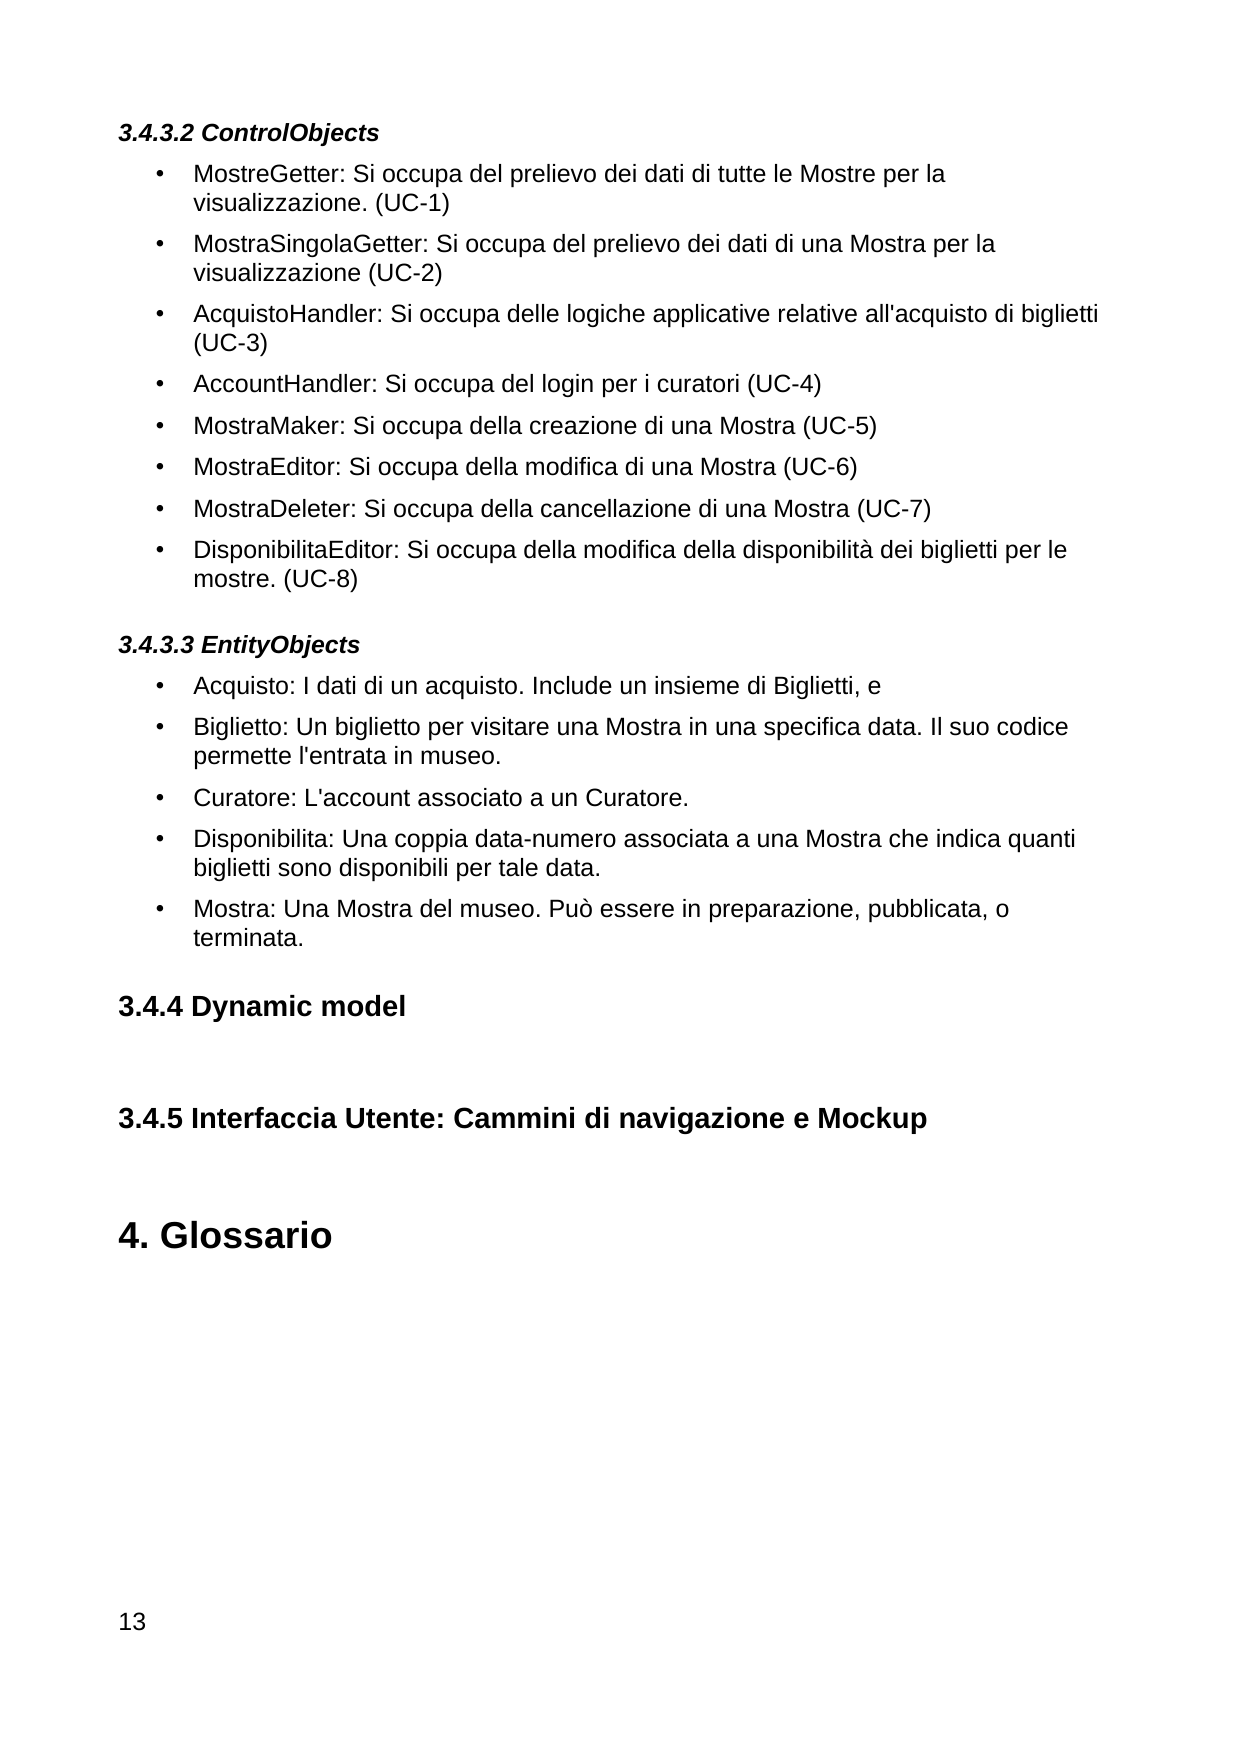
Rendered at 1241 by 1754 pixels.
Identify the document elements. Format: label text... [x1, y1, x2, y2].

subtitle 3.4.3.2 ControlObjects [118, 118, 1122, 147]
list Mostra: Una Mostra del museo. Può essere in preparazione, pubblicata, o terminata. [156, 894, 1122, 952]
subtitle 4. Glossario [118, 1214, 1122, 1257]
list DisponibilitaEditor: Si occupa della modifica della disponibilità dei biglietti per le mostre. (UC-8) [156, 535, 1122, 592]
list Disponibilita: Una coppia data-numero associata a una Mostra che indica quanti biglietti sono disponibili per tale data. [156, 824, 1122, 881]
list MostraSingolaGetter: Si occupa del prelievo dei dati di una Mostra per la visualizzazione (UC-2) [156, 229, 1122, 287]
subtitle 3.4.5 Interfaccia Utente: Cammini di navigazione e Mockup [118, 1101, 1122, 1135]
subtitle 3.4.4 Dynamic model [118, 989, 1122, 1023]
list AcquistoHandler: Si occupa delle logiche applicative relative all'acquisto di biglietti (UC-3) [156, 299, 1122, 357]
list Biglietto: Un biglietto per visitare una Mostra in una specifica data. Il suo codice permette l'entrata in museo. [156, 712, 1122, 770]
list Acquisto: I dati di un acquisto. Include un insieme di Biglietti, e [156, 671, 1122, 700]
subtitle 3.4.3.3 EntityObjects [118, 630, 1122, 658]
list Curatore: L'account associato a un Curatore. [156, 782, 1122, 811]
list AccountHandler: Si occupa del login per i curatori (UC-4) [156, 369, 1122, 398]
list MostreGetter: Si occupa del prelievo dei dati di tutte le Mostre per la visualizzazione. (UC-1) [156, 159, 1122, 217]
list MostraMaker: Si occupa della creazione di una Mostra (UC-5) [156, 411, 1122, 440]
list MostraDeleter: Si occupa della cancellazione di una Mostra (UC-7) [156, 493, 1122, 522]
list MostraEditor: Si occupa della modifica di una Mostra (UC-6) [156, 452, 1122, 481]
